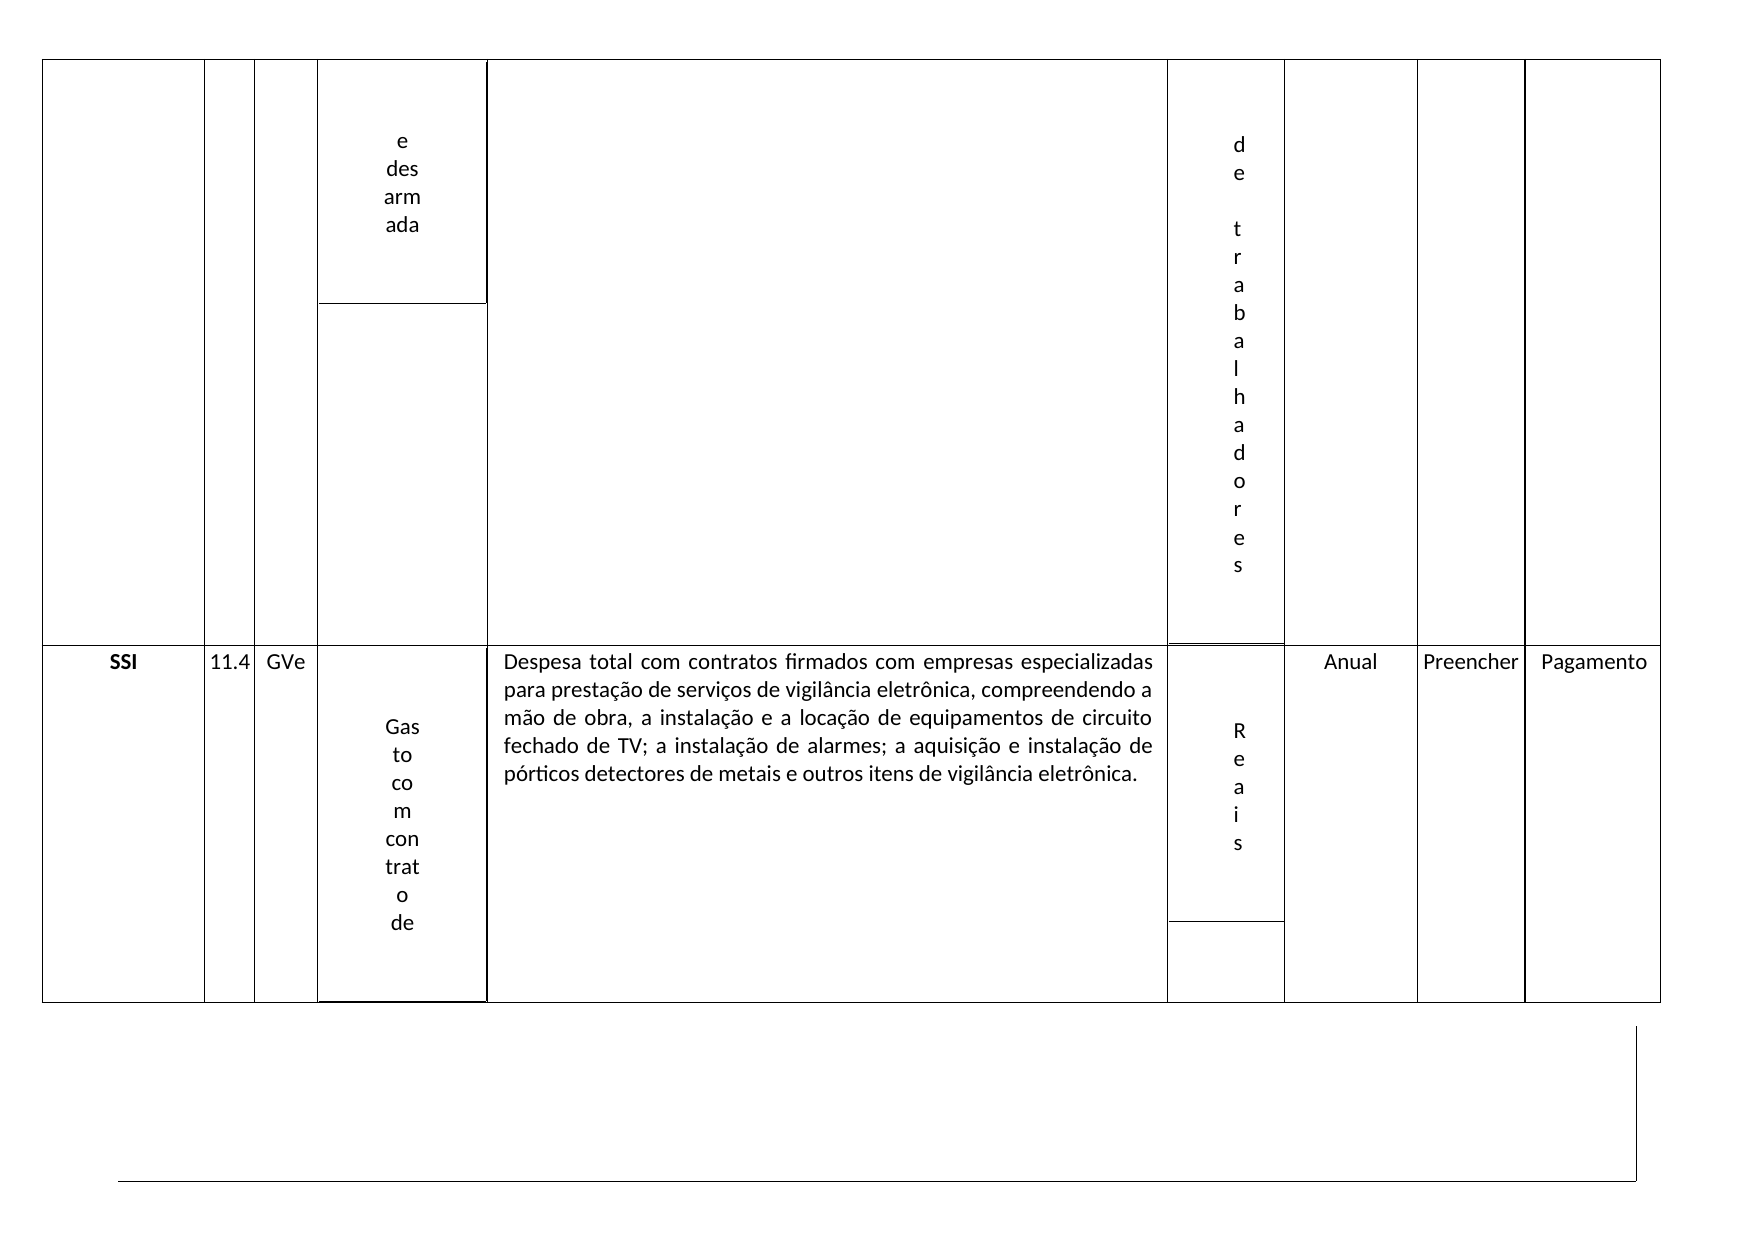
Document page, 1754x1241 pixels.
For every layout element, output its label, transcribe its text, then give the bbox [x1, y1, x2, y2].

table_cell Pagamento [1526, 646, 1660, 1002]
table_cell Gasto com contrato de [318, 646, 487, 1002]
table_cell de trabalhadores [1168, 60, 1284, 645]
table_cell [43, 60, 204, 645]
table_cell [488, 60, 1167, 645]
table_cell SSI [43, 646, 204, 1002]
table_cell [255, 60, 317, 645]
table_cell Reais [1168, 646, 1284, 1002]
table_cell [205, 60, 254, 645]
table_cell 11.4 [205, 646, 254, 1002]
table_cell e desarmada [318, 60, 487, 645]
table_cell - [1526, 60, 1660, 645]
table_cell Preencher [1418, 646, 1524, 1002]
table_cell [1418, 60, 1524, 645]
table_cell Anual [1285, 646, 1417, 1002]
table_cell GVe [255, 646, 317, 1002]
table_cell Despesa total com contratos firmados com empresas especializadas para prestação de serviços de vigilância eletrônica, compreendendo a mão de obra, a instalação e a locação de equipamentos de circuito fechado de TV; a instalação de alarmes; a aquisição e instalação de pórticos detectores de metais e outros itens de vigilância eletrônica. [488, 646, 1167, 1002]
table_cell [1285, 60, 1417, 645]
